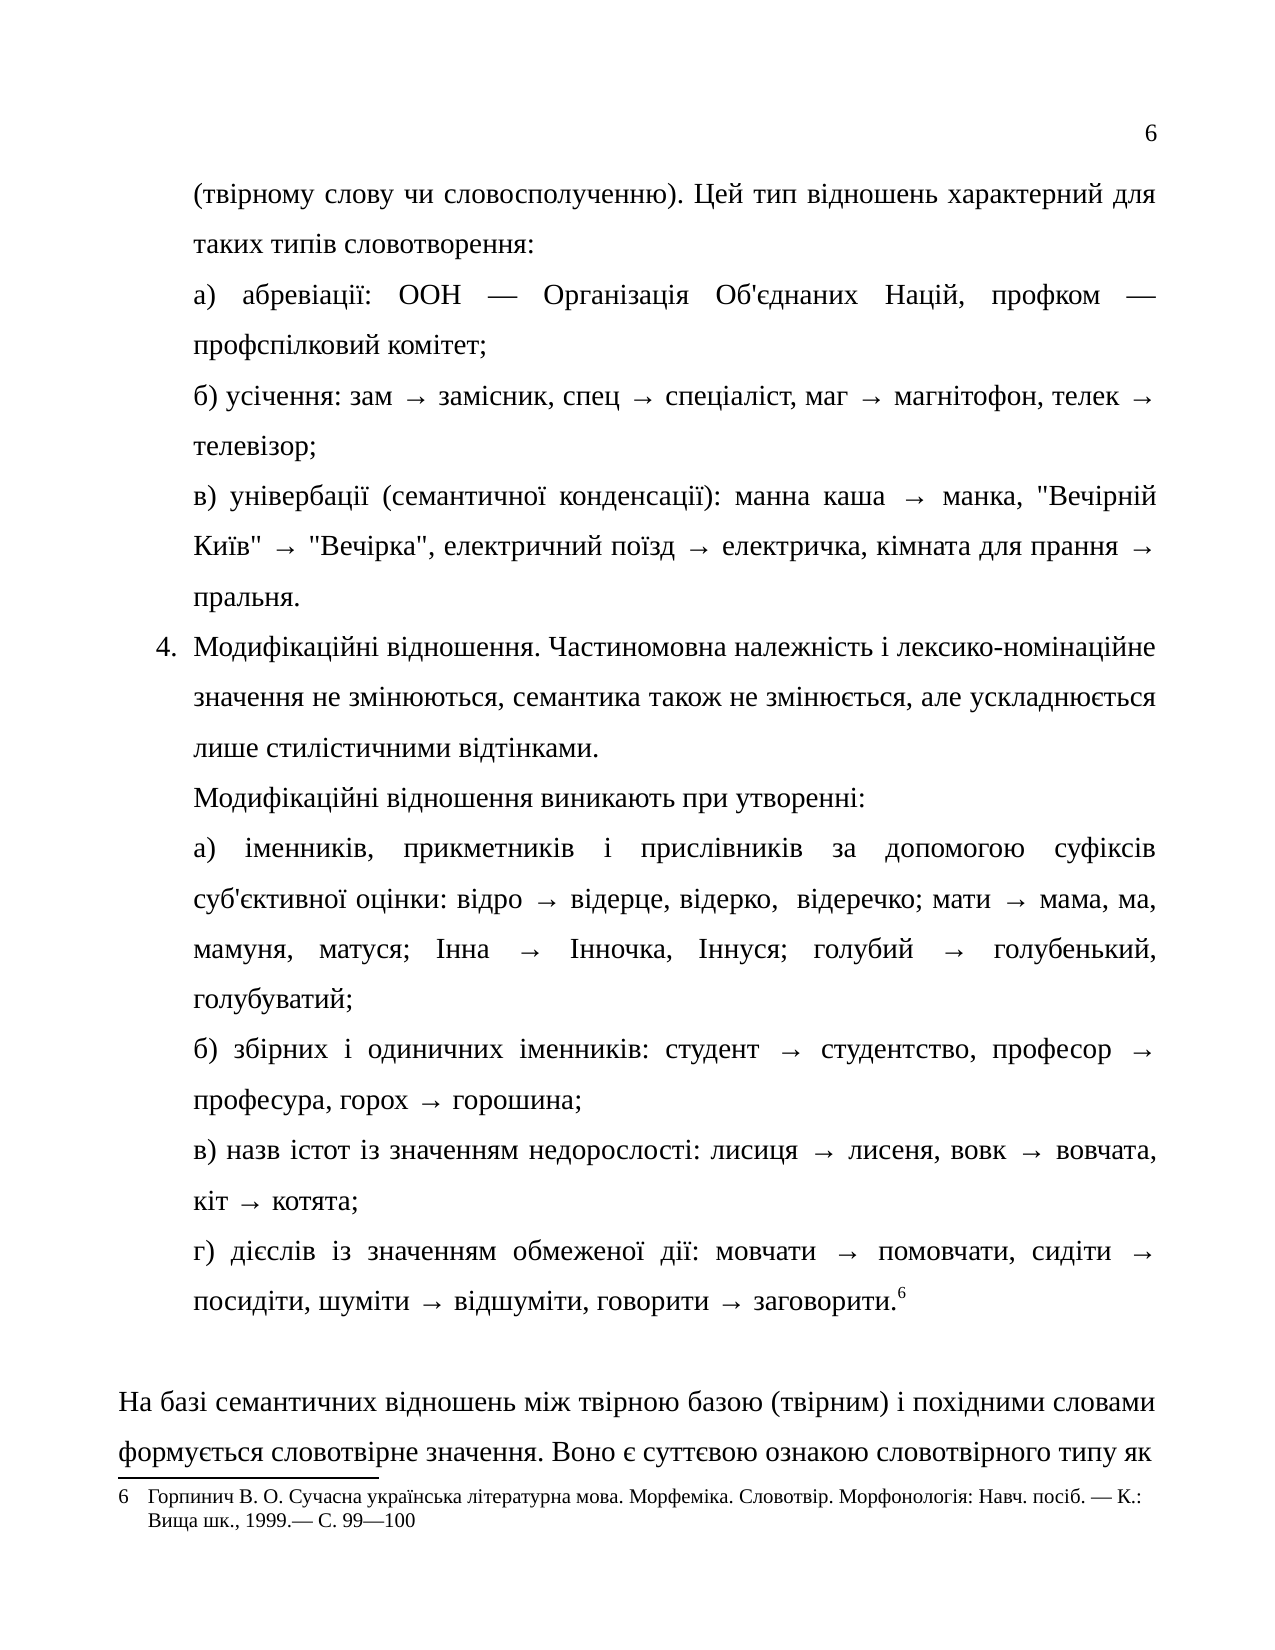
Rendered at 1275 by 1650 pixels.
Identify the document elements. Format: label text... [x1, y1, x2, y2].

list г) дієслів із значенням обмеженої дії: мовчати → помовчати, сидіти → посидіти, шуміти → відшуміти, говорити → заговорити. [156, 1233, 1157, 1317]
list Модифікаційні відношення. Частиномовна належність і лексико-номінаційне значення не змінюються, семантика також не змінюється, але ускладнюється лише стилістичними відтінками. [156, 629, 1157, 763]
list а) абревіації: ООН — Організація Об'єднаних Націй, профком — профспілковий комітет; [156, 277, 1157, 361]
list б) усічення: зам → замісник, спец → спеціаліст, маг → магнітофон, телек → телевізор; [156, 378, 1157, 461]
list в) універбації (семантичної конденсації): манна каша → манка, "Вечірній Київ" → "Вечірка", електричний поїзд → електричка, кімната для прання → пральня. [156, 478, 1157, 612]
list Модифікаційні відношення виникають при утворенні: [156, 780, 1157, 814]
list а) іменників, прикметників і прислівників за допомогою суфіксів суб'єктивної оцінки: відро → відерце, відерко, відеречко; мати → мама, ма, мамуня, матуся; Інна → Інночка, Іннуся; голубий → голубенький, голубуватий; [156, 830, 1157, 1015]
list в) назв істот із значенням недорослості: лисиця → лисеня, вовк → вовчата, кіт → котята; [156, 1132, 1157, 1216]
text На базі семантичних відношень між твірною базою (твірним) і похідними словами формується словотвірне значення. Воно є суттєвою ознакою словотвірного типу як [118, 1384, 1157, 1468]
list Горпинич В. О. Сучасна українська літературна мова. Морфеміка. Словотвір. Морфонологія: Навч. посіб. — К.: Вища шк., 1999.— С. 99—100 [118, 1484, 1157, 1532]
list (твірному слову чи словосполученню). Цей тип відношень характерний для таких типів словотворення: [156, 176, 1157, 260]
list б) збірних і одиничних іменників: студент → студентство, професор → професура, горох → горошина; [156, 1032, 1157, 1116]
